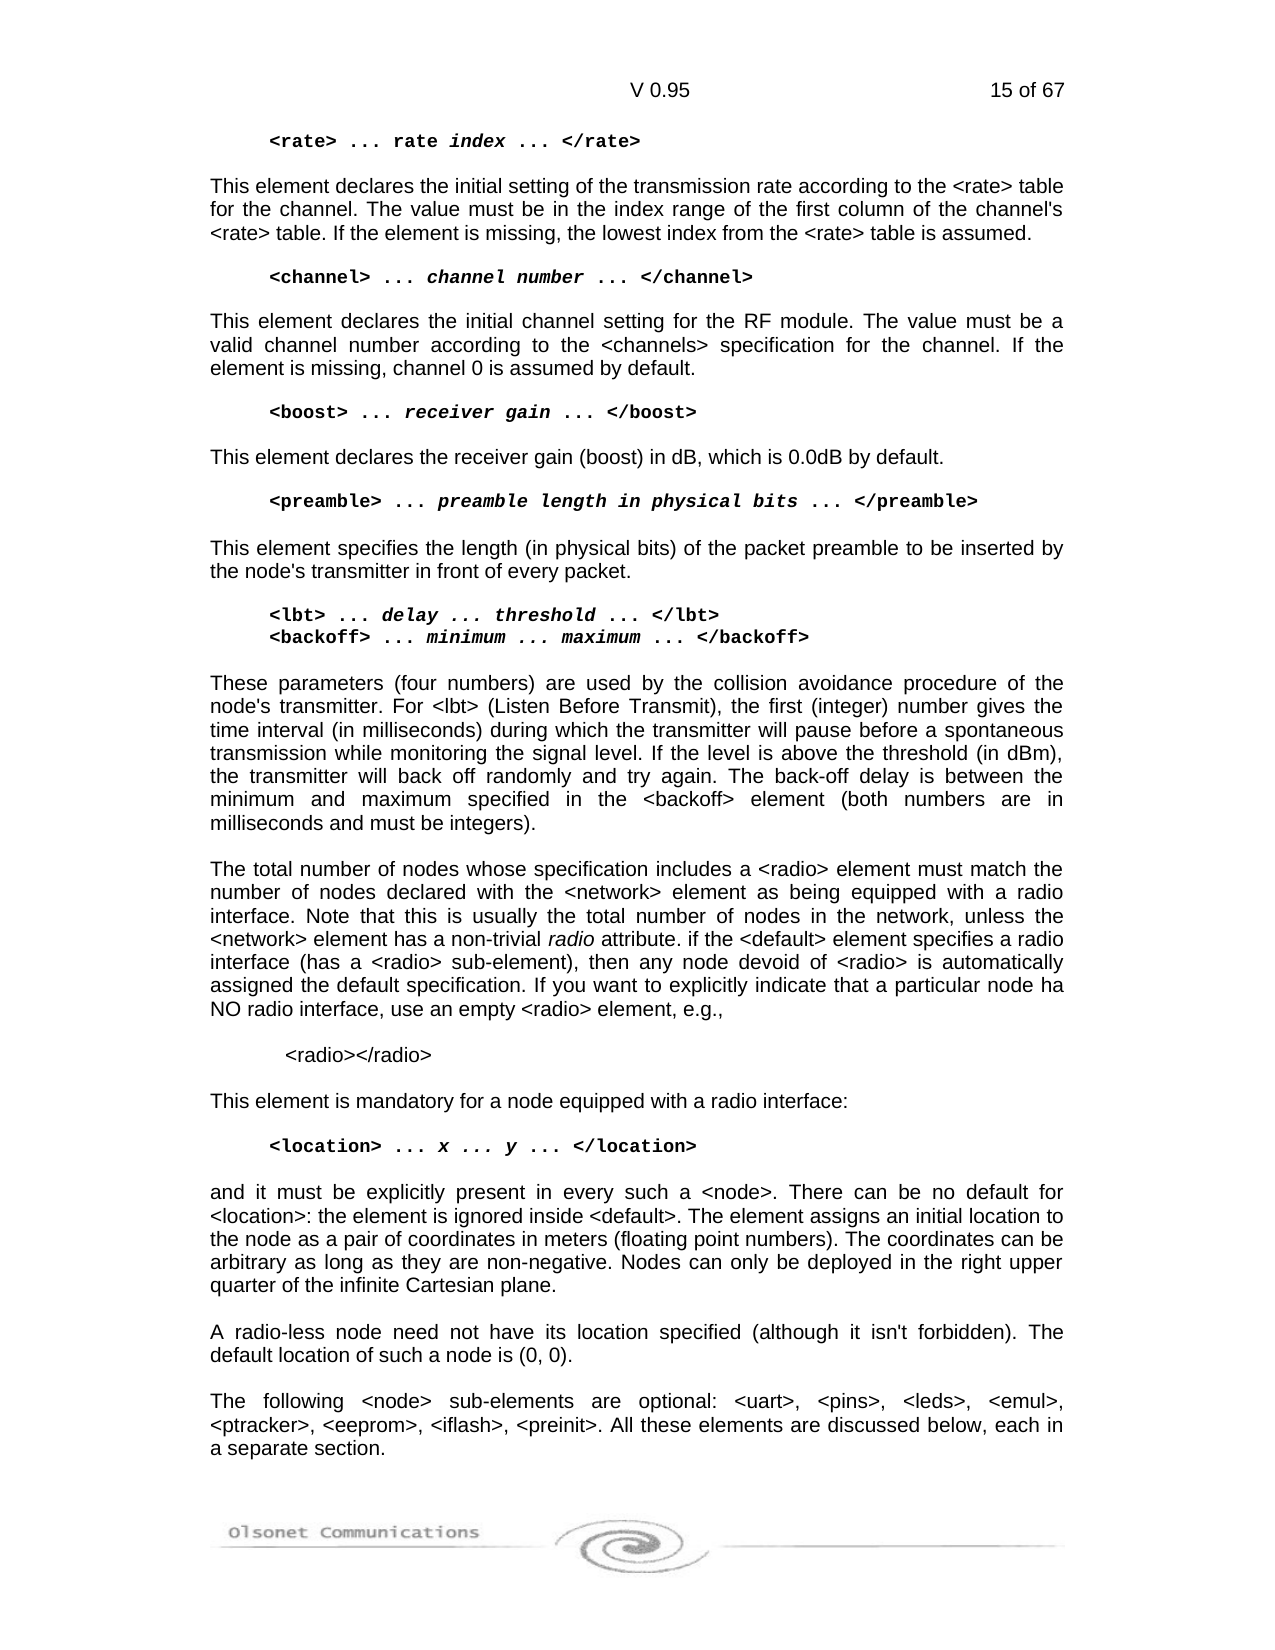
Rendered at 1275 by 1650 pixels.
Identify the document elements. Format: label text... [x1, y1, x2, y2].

text This element declares the initial channel setting for the RF module. The value must be a valid channel number according to the <channels> specification for the channel. If the element is missing, channel 0 is assumed by default. [210, 310, 1065, 380]
text These parameters (four numbers) are used by the collision avoidance procedure of the node's transmitter. For <lbt> (Listen Before Transmit), the first (integer) number gives the time interval (in milliseconds) during which the transmitter will pause before a spontaneous transmission while monitoring the signal level. If the level is above the threshold (in dBm), the transmitter will back off randomly and try again. The back-off delay is between the minimum and maximum specified in the <backoff> element (both numbers are in milliseconds and must be integers). [210, 672, 1065, 834]
text <rate> ... rate index ... </rate> [269, 132, 1065, 153]
text <radio></radio> [210, 1043, 1065, 1067]
text This element declares the receiver gain (boost) in dB, which is 0.0dB by default. [210, 446, 1065, 469]
text <channel> ... channel number ... </channel> [269, 268, 1065, 289]
text This element is mandatory for a node equipped with a radio interface: [210, 1090, 1065, 1113]
text This element specifies the length (in physical bits) of the packet preamble to be inserted by the node's transmitter in front of every packet. [210, 536, 1065, 583]
text This element declares the initial setting of the transmission rate according to the <rate> table for the channel. The value must be in the index range of the first column of the channel's <rate> table. If the element is missing, the lowest index from the <rate> table is assumed. [210, 175, 1065, 244]
text <location> ... x ... y ... </location> [269, 1136, 1065, 1158]
text and it must be explicitly present in every such a <node>. There can be no default for <location>: the element is ignored inside <default>. The element assigns an initial location to the node as a pair of coordinates in meters (floating point numbers). The coordinates can be arbitrary as long as they are non-negative. Nodes can only be deployed in the right upper quarter of the infinite Cartesian plane. [210, 1181, 1065, 1297]
text The total number of nodes whose specification includes a <radio> element must match the number of nodes declared with the <network> element as being equipped with a radio interface. Note that this is usually the total number of nodes in the network, unless the <network> element has a non-trivial radio attribute. if the <default> element specifies a radio interface (has a <radio> sub-element), then any node devoid of <radio> is automatically assigned the default specification. If you want to explicitly indicate that a particular node ha NO radio interface, use an empty <radio> element, e.g., [210, 858, 1065, 1020]
text <backoff> ... minimum ... maximum ... </backoff> [269, 627, 1065, 649]
text <lbt> ... delay ... threshold ... </lbt> [269, 606, 1065, 627]
text <boost> ... receiver gain ... </boost> [269, 403, 1065, 424]
text <preamble> ... preamble length in physical bits ... </preamble> [269, 492, 1065, 513]
picture [210, 1504, 1065, 1596]
text The following <node> sub-elements are optional: <uart>, <pins>, <leds>, <emul>, <ptracker>, <eeprom>, <iflash>, <preinit>. All these elements are discussed below, each in a separate section. [210, 1390, 1065, 1460]
text A radio-less node need not have its location specified (although it isn't forbidden). The default location of such a node is (0, 0). [210, 1320, 1065, 1367]
